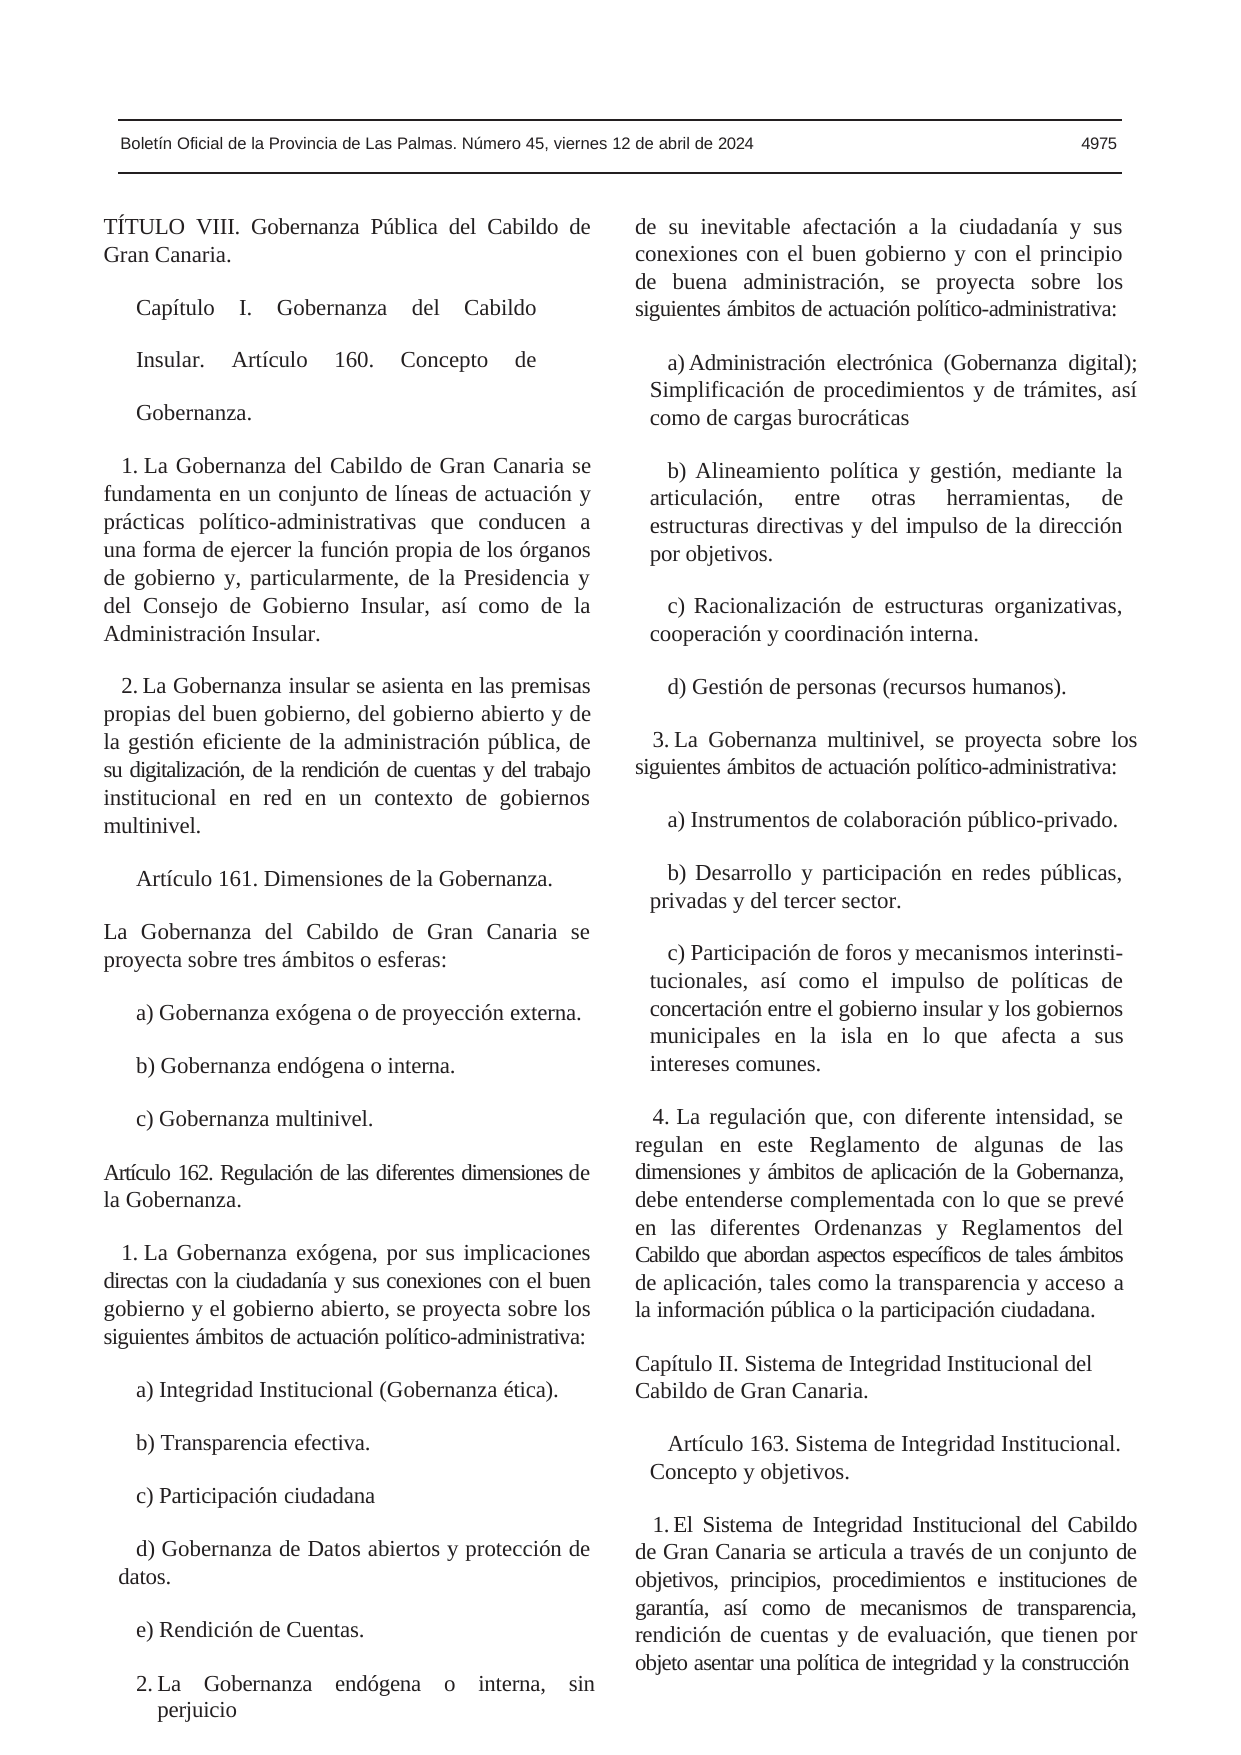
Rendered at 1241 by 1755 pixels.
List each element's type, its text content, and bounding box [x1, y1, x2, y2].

text La Gobernanza del Cabildo de Gran Canaria se proyecta sobre tres ámbitos o esferas: [103, 918, 591, 972]
list Racionalización de estructuras organizativas, cooperación y coordinación interna. [649, 593, 1123, 647]
list La Gobernanza endógena o interna, sin perjuicio [136, 1669, 595, 1722]
text Artículo 162. Regulación de las diferentes dimensiones de la Gobernanza. [103, 1158, 590, 1213]
list La Gobernanza insular se asienta en las premisas propias del buen gobierno, del gobierno abierto y de la gestión eficiente de la administración pública, de su digitalización, de la rendición de cuentas y del trabajo institucional en red en un contexto de gobiernos multinivel. [103, 672, 591, 838]
list La Gobernanza multinivel, se proyecta sobre los siguientes ámbitos de actuación político-administrativa: [635, 726, 1137, 780]
text Capítulo II. Sistema de Integridad Institucional del Cabildo de Gran Canaria. [635, 1350, 1124, 1404]
list Gobernanza endógena o interna. [136, 1052, 595, 1078]
list Participación de foros y mecanismos interinsti-tucionales, así como el impulso de políticas de concertación entre el gobierno insular y los gobiernos municipales en la isla en lo que afecta a sus intereses comunes. [649, 939, 1123, 1076]
list Gobernanza exógena o de proyección externa. [136, 999, 595, 1025]
list Gobernanza multinivel. [136, 1105, 595, 1132]
text Capítulo I. Gobernanza del Cabildo Insular. Artículo 160. Concepto de Gobernanza. [136, 293, 536, 426]
list La regulación que, con diferente intensidad, se regulan en este Reglamento de algunas de las dimensiones y ámbitos de aplicación de la Gobernanza, debe entenderse complementada con lo que se prevé en las diferentes Ordenanzas y Reglamentos del Cabildo que abordan aspectos específicos de tales ámbitos de aplicación, tales como la transparencia y acceso a la información pública o la participación ciudadana. [635, 1103, 1124, 1323]
list La Gobernanza exógena, por sus implicaciones directas con la ciudadanía y sus conexiones con el buen gobierno y el gobierno abierto, se proyecta sobre los siguientes ámbitos de actuación político-administrativa: [103, 1239, 591, 1349]
text Artículo 163. Sistema de Integridad Institucional. Concepto y objetivos. [649, 1430, 1137, 1484]
list Gobernanza de Datos abiertos y protección de datos. [118, 1536, 591, 1590]
list Desarrollo y participación en redes públicas, privadas y del tercer sector. [649, 859, 1123, 913]
text Artículo 161. Dimensiones de la Gobernanza. [136, 865, 595, 891]
list Alineamiento política y gestión, mediante la articulación, entre otras herramientas, de estructuras directivas y del impulso de la dirección por objetivos. [649, 457, 1123, 566]
list La Gobernanza del Cabildo de Gran Canaria se fundamenta en un conjunto de líneas de actuación y prácticas político-administrativas que conducen a una forma de ejercer la función propia de los órganos de gobierno y, particularmente, de la Presidencia y del Consejo de Gobierno Insular, así como de la Administración Insular. [103, 452, 591, 646]
list Transparencia efectiva. [136, 1429, 595, 1456]
list Gestión de personas (recursos humanos). [667, 673, 1137, 699]
text de su inevitable afectación a la ciudadanía y sus conexiones con el buen gobierno y con el principio de buena administración, se proyecta sobre los siguientes ámbitos de actuación político-administrativa: [635, 213, 1124, 322]
list Instrumentos de colaboración público-privado. [667, 806, 1137, 833]
list Integridad Institucional (Gobernanza ética). [136, 1376, 595, 1402]
list Administración electrónica (Gobernanza digital); Simplificación de procedimientos y de trámites, así como de cargas burocráticas [649, 349, 1137, 430]
text TÍTULO VIII. Gobernanza Pública del Cabildo de Gran Canaria. [103, 213, 591, 267]
list Rendición de Cuentas. [136, 1616, 595, 1643]
list Participación ciudadana [136, 1482, 595, 1509]
list El Sistema de Integridad Institucional del Cabildo de Gran Canaria se articula a través de un conjunto de objetivos, principios, procedimientos e instituciones de garantía, así como de mecanismos de transparencia, rendición de cuentas y de evaluación, que tienen por objeto asentar una política de integridad y la construcción [635, 1511, 1137, 1675]
